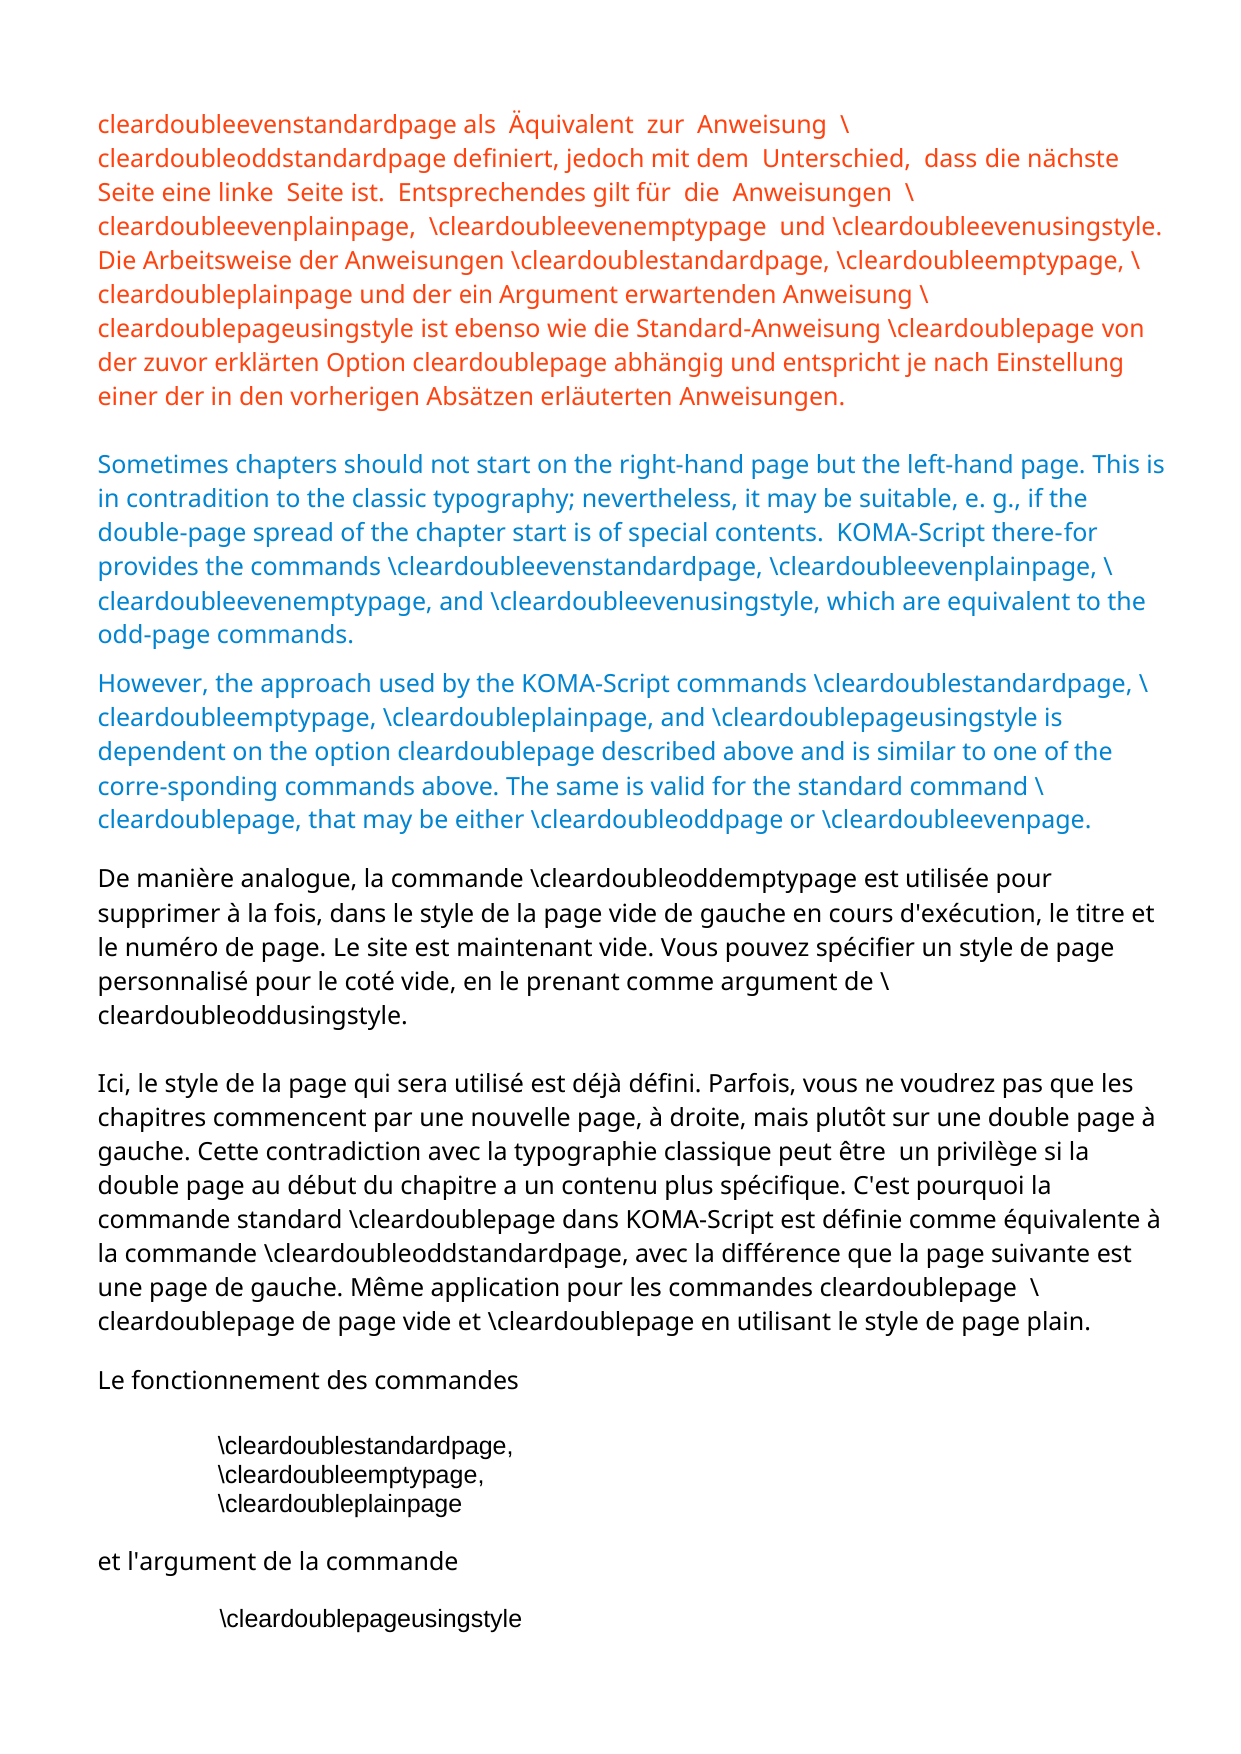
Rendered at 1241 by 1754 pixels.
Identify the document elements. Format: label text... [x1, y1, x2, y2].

text Sometimes chapters should not start on the right-hand page but the left-hand page. This is in contradition to the classic typography; nevertheless, it may be suitable, e. g., if the double-page spread of the chapter start is of special contents. KOMA-Script there-for provides the commands \cleardoubleevenstandardpage, \cleardoubleevenplainpage, \cleardoubleevenemptypage, and \cleardoubleevenusingstyle, which are equivalent to the odd-page commands. [97, 447, 1172, 651]
text cleardoubleevenstandardpage als Äquivalent zur Anweisung \cleardoubleoddstandardpage definiert, jedoch mit dem Unterschied, dass die nächste Seite eine linke Seite ist. Entsprechendes gilt für die Anweisungen \cleardoubleevenplainpage, \cleardoubleevenemptypage und \cleardoubleevenusingstyle. Die Arbeitsweise der Anweisungen \cleardoublestandardpage, \cleardoubleemptypage, \cleardoubleplainpage und der ein Argument erwartenden Anweisung \cleardoublepageusingstyle ist ebenso wie die Standard-Anweisung \cleardoublepage von der zuvor erklärten Option cleardoublepage abhängig und entspricht je nach Einstellung einer der in den vorherigen Absätzen erläuterten Anweisungen. [97, 106, 1172, 413]
text Ici, le style de la page qui sera utilisé est déjà défini. Parfois, vous ne voudrez pas que les chapitres commencent par une nouvelle page, à droite, mais plutôt sur une double page à gauche. Cette contradiction avec la typographie classique peut être un privilège si la double page au début du chapitre a un contenu plus spécifique. C'est pourquoi la commande standard \cleardoublepage dans KOMA-Script est définie comme équivalente à la commande \cleardoubleoddstandardpage, avec la différence que la page suivante est une page de gauche. Même application pour les commandes cleardoublepage \cleardoublepage de page vide et \cleardoublepage en utilisant le style de page plain. [97, 1066, 1172, 1338]
text However, the approach used by the KOMA-Script commands \cleardoublestandardpage, \cleardoubleemptypage, \cleardoubleplainpage, and \cleardoublepageusingstyle is dependent on the option cleardoublepage described above and is similar to one of the corre-sponding commands above. The same is valid for the standard command \cleardoublepage, that may be either \cleardoubleoddpage or \cleardoubleevenpage. [97, 666, 1172, 836]
text \cleardoublestandardpage, [218, 1431, 1172, 1460]
text et l'argument de la commande [97, 1544, 1172, 1578]
text \cleardoubleemptypage, [218, 1460, 1172, 1488]
text Le fonctionnement des commandes [97, 1363, 1172, 1397]
text De manière analogue, la commande \cleardoubleoddemptypage est utilisée pour supprimer à la fois, dans le style de la page vide de gauche en cours d'exécution, le titre et le numéro de page. Le site est maintenant vide. Vous pouvez spécifier un style de page personnalisé pour le coté vide, en le prenant comme argument de \cleardoubleoddusingstyle. [97, 861, 1172, 1031]
text \cleardoublepageusingstyle [219, 1604, 1172, 1633]
text \cleardoubleplainpage [218, 1488, 1172, 1517]
